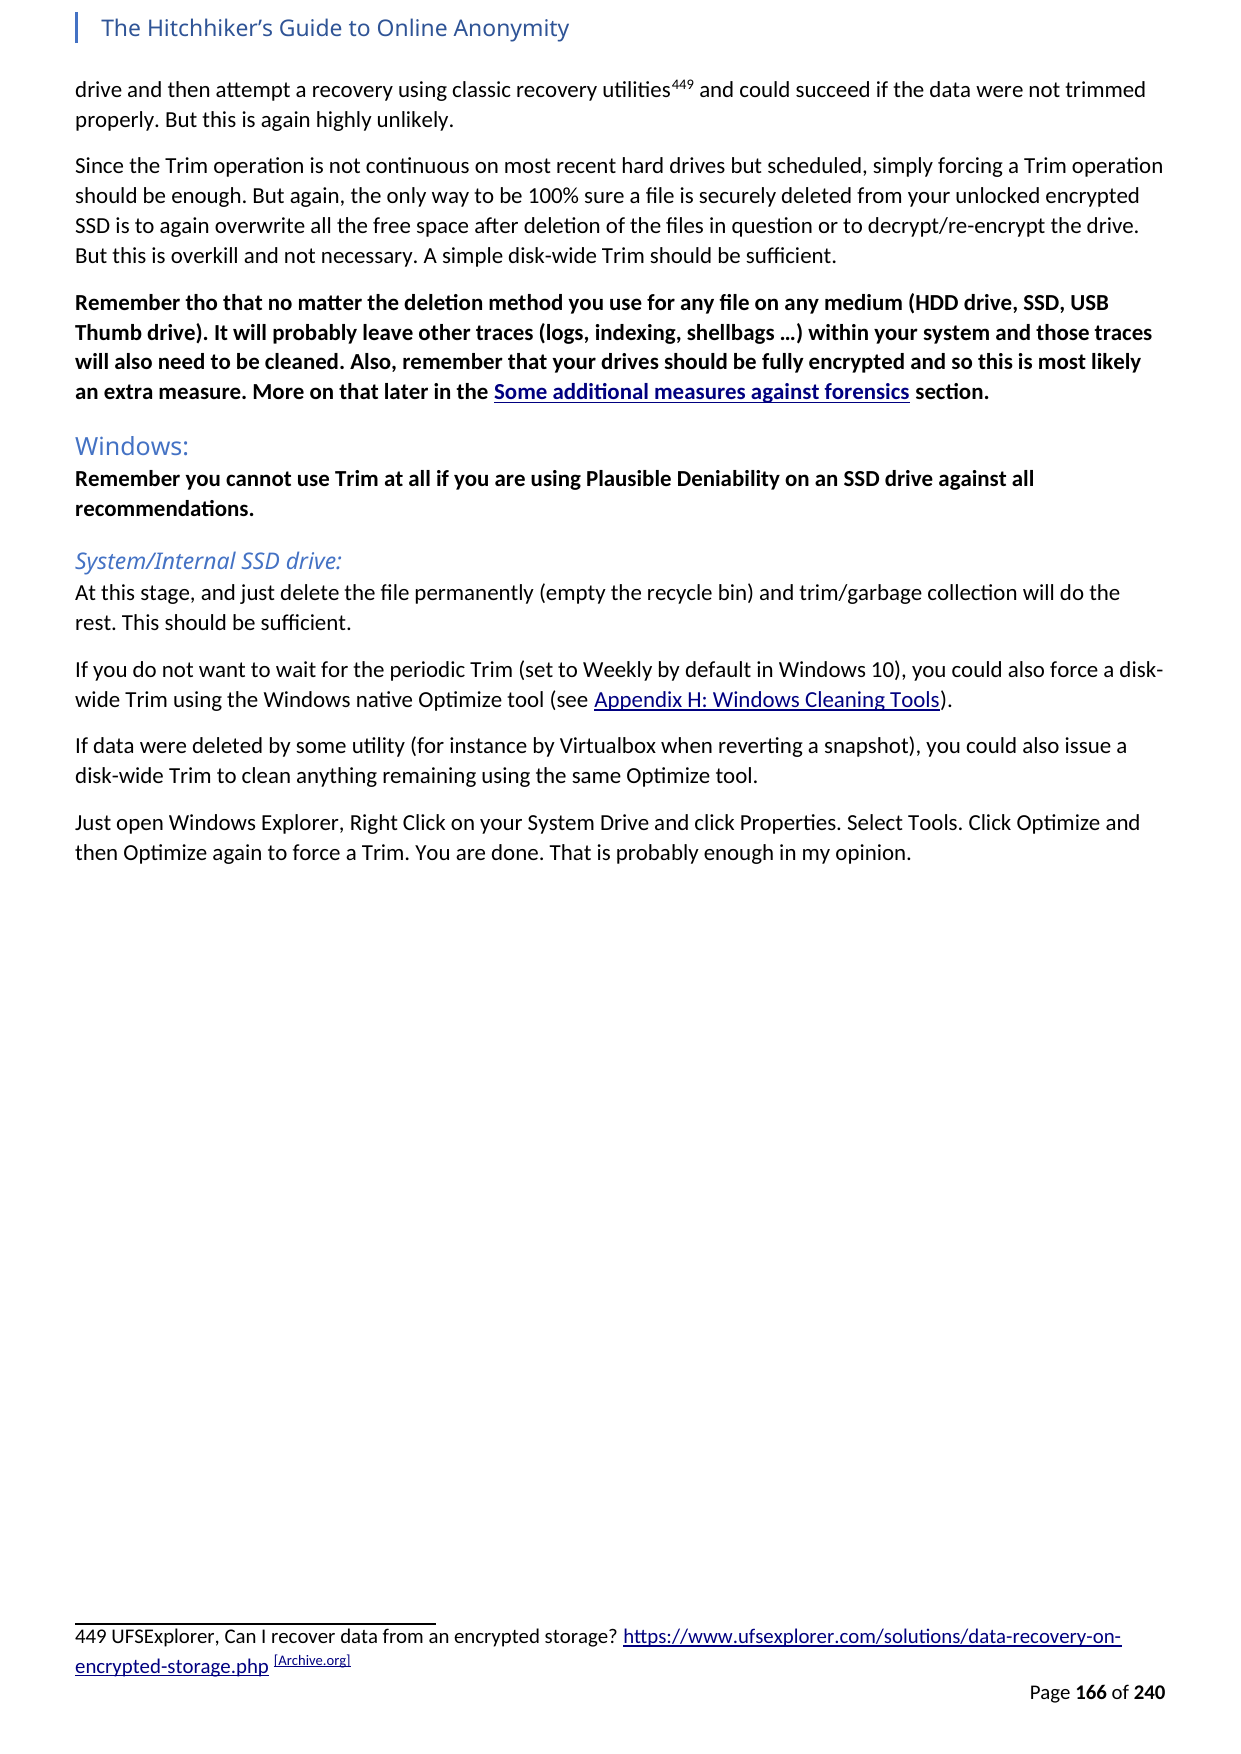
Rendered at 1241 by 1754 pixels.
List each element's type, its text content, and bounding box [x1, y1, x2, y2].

text Remember tho that no matter the deletion method you use for any file on any medium (HDD drive, SSD, USB Thumb drive). It will probably leave other traces (logs, indexing, shellbags …) within your system and those traces will also need to be cleaned. Also, remember that your drives should be fully encrypted and so this is most likely an extra measure. More on that later in the Some additional measures against forensics section. [75, 288, 1165, 405]
text Just open Windows Explorer, Right Click on your System Drive and click Properties. Select Tools. Click Optimize and then Optimize again to force a Trim. You are done. That is probably enough in my opinion. [75, 808, 1165, 866]
text At this stage, and just delete the file permanently (empty the recycle bin) and trim/garbage collection will do the rest. This should be sufficient. [75, 578, 1165, 636]
subtitle System/Internal SSD drive: [75, 545, 1165, 576]
text Since the Trim operation is not continuous on most recent hard drives but scheduled, simply forcing a Trim operation should be enough. But again, the only way to be 100% sure a file is securely deleted from your unlocked encrypted SSD is to again overwrite all the free space after deletion of the files in question or to decrypt/re-encrypt the drive. But this is overkill and not necessary. A simple disk-wide Trim should be sufficient. [75, 151, 1165, 269]
text Remember you cannot use Trim at all if you are using Plausible Deniability on an SSD drive against all recommendations. [75, 464, 1165, 522]
text UFSExplorer, Can I recover data from an encrypted storage? https://www.ufsexplorer.com/solutions/data-recovery-on-encrypted-storage.php [Archive.org] [75, 1624, 1165, 1679]
subtitle Windows: [75, 428, 1165, 462]
text If you do not want to wait for the periodic Trim (set to Weekly by default in Windows 10), you could also force a disk-wide Trim using the Windows native Optimize tool (see Appendix H: Windows Cleaning Tools). [75, 655, 1165, 713]
text drive and then attempt a recovery using classic recovery utilities and could succeed if the data were not trimmed properly. But this is again highly unlikely. [75, 75, 1165, 133]
text If data were deleted by some utility (for instance by Virtualbox when reverting a snapshot), you could also issue a disk-wide Trim to clean anything remaining using the same Optimize tool. [75, 731, 1165, 789]
